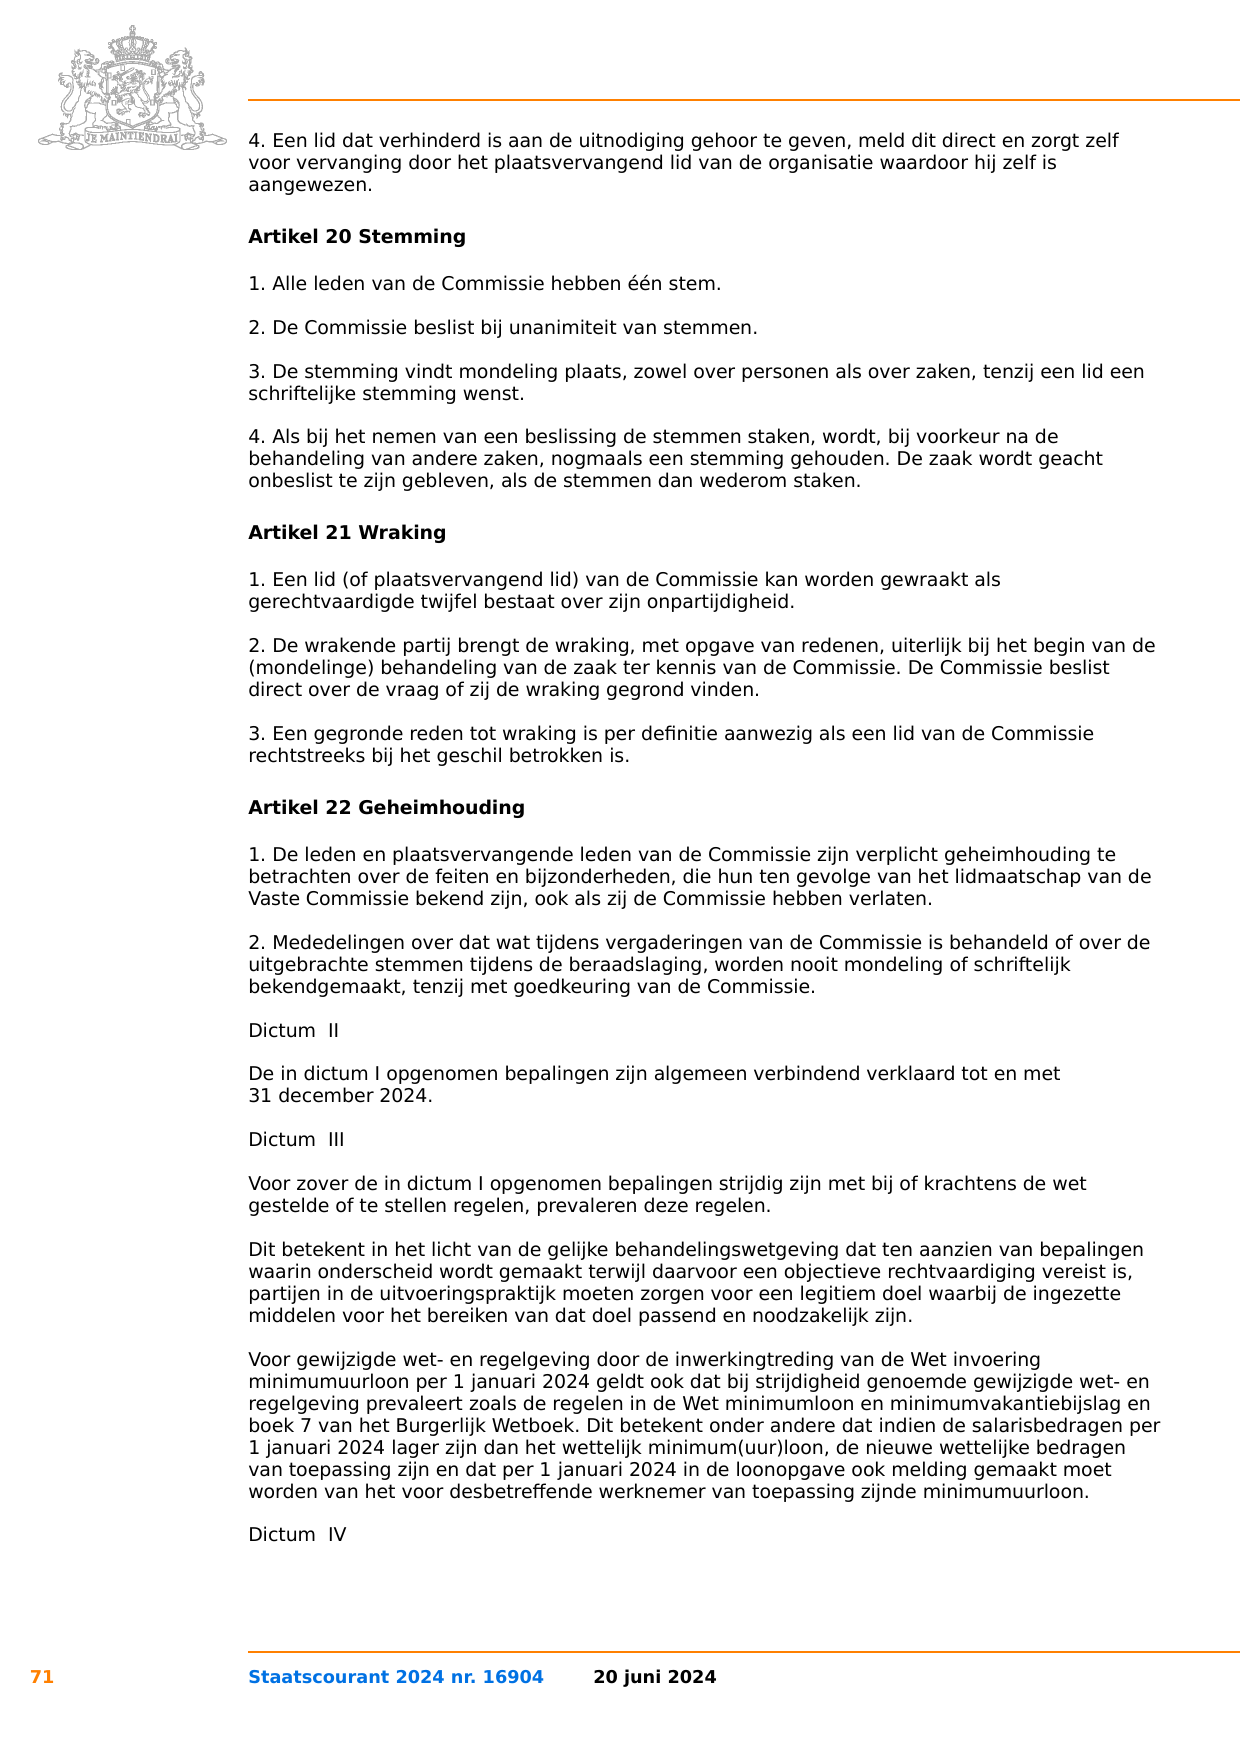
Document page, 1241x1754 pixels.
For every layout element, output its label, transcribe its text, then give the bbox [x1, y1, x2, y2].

text Voor zover de in dictum I opgenomen bepalingen strijdig zijn met bij of krachtens de wet gestelde of te stellen regelen, prevaleren deze regelen. [248, 1173, 1163, 1217]
text 3. De stemming vindt mondeling plaats, zowel over personen als over zaken, tenzij een lid een schriftelijke stemming wenst. [248, 361, 1163, 404]
text De in dictum I opgenomen bepalingen zijn algemeen verbindend verklaard tot en met 31 december 2024. [248, 1063, 1163, 1107]
text 1. Alle leden van de Commissie hebben één stem. [248, 273, 1163, 295]
text 1. De leden en plaatsvervangende leden van de Commissie zijn verplicht geheimhouding te betrachten over de feiten en bijzonderheden, die hun ten gevolge van het lidmaatschap van de Vaste Commissie bekend zijn, ook als zij de Commissie hebben verlaten. [248, 844, 1163, 910]
subtitle Artikel 21 Wraking [248, 522, 1163, 544]
text 3. Een gegronde reden tot wraking is per definitie aanwezig als een lid van de Commissie rechtstreeks bij het geschil betrokken is. [248, 723, 1163, 767]
text 4. Een lid dat verhinderd is aan de uitnodiging gehoor te geven, meld dit direct en zorgt zelf voor vervanging door het plaatsvervangend lid van de organisatie waardoor hij zelf is aangewezen. [248, 130, 1163, 196]
subtitle Artikel 22 Geheimhouding [248, 797, 1163, 819]
text 2. Mededelingen over dat wat tijdens vergaderingen van de Commissie is behandeld of over de uitgebrachte stemmen tijdens de beraadslaging, worden nooit mondeling of schriftelijk bekendgemaakt, tenzij met goedkeuring van de Commissie. [248, 932, 1163, 998]
subtitle Artikel 20 Stemming [248, 226, 1163, 248]
picture [38, 25, 227, 150]
text Dit betekent in het licht van de gelijke behandelingswetgeving dat ten aanzien van bepalingen waarin onderscheid wordt gemaakt terwijl daarvoor een objectieve rechtvaardiging vereist is, partijen in de uitvoeringspraktijk moeten zorgen voor een legitiem doel waarbij de ingezette middelen voor het bereiken van dat doel passend en noodzakelijk zijn. [248, 1239, 1163, 1327]
text Dictum II [248, 1019, 1163, 1041]
text 2. De wrakende partij brengt de wraking, met opgave van redenen, uiterlijk bij het begin van de (mondelinge) behandeling van de zaak ter kennis van de Commissie. De Commissie beslist direct over de vraag of zij de wraking gegrond vinden. [248, 635, 1163, 701]
text Dictum IV [248, 1524, 1163, 1546]
text 4. Als bij het nemen van een beslissing de stemmen staken, wordt, bij voorkeur na de behandeling van andere zaken, nogmaals een stemming gehouden. De zaak wordt geacht onbeslist te zijn gebleven, als de stemmen dan wederom staken. [248, 426, 1163, 492]
text 1. Een lid (of plaatsvervangend lid) van de Commissie kan worden gewraakt als gerechtvaardigde twijfel bestaat over zijn onpartijdigheid. [248, 569, 1163, 613]
text 2. De Commissie beslist bij unanimiteit van stemmen. [248, 317, 1163, 339]
text Dictum III [248, 1129, 1163, 1151]
text Voor gewijzigde wet- en regelgeving door de inwerkingtreding van de Wet invoering minimumuurloon per 1 januari 2024 geldt ook dat bij strijdigheid genoemde gewijzigde wet- en regelgeving prevaleert zoals de regelen in de Wet minimumloon en minimumvakantiebijslag en boek 7 van het Burgerlijk Wetboek. Dit betekent onder andere dat indien de salarisbedragen per 1 januari 2024 lager zijn dan het wettelijk minimum(uur)loon, de nieuwe wettelijke bedragen van toepassing zijn en dat per 1 januari 2024 in de loonopgave ook melding gemaakt moet worden van het voor desbetreffende werknemer van toepassing zijnde minimumuurloon. [248, 1349, 1163, 1502]
